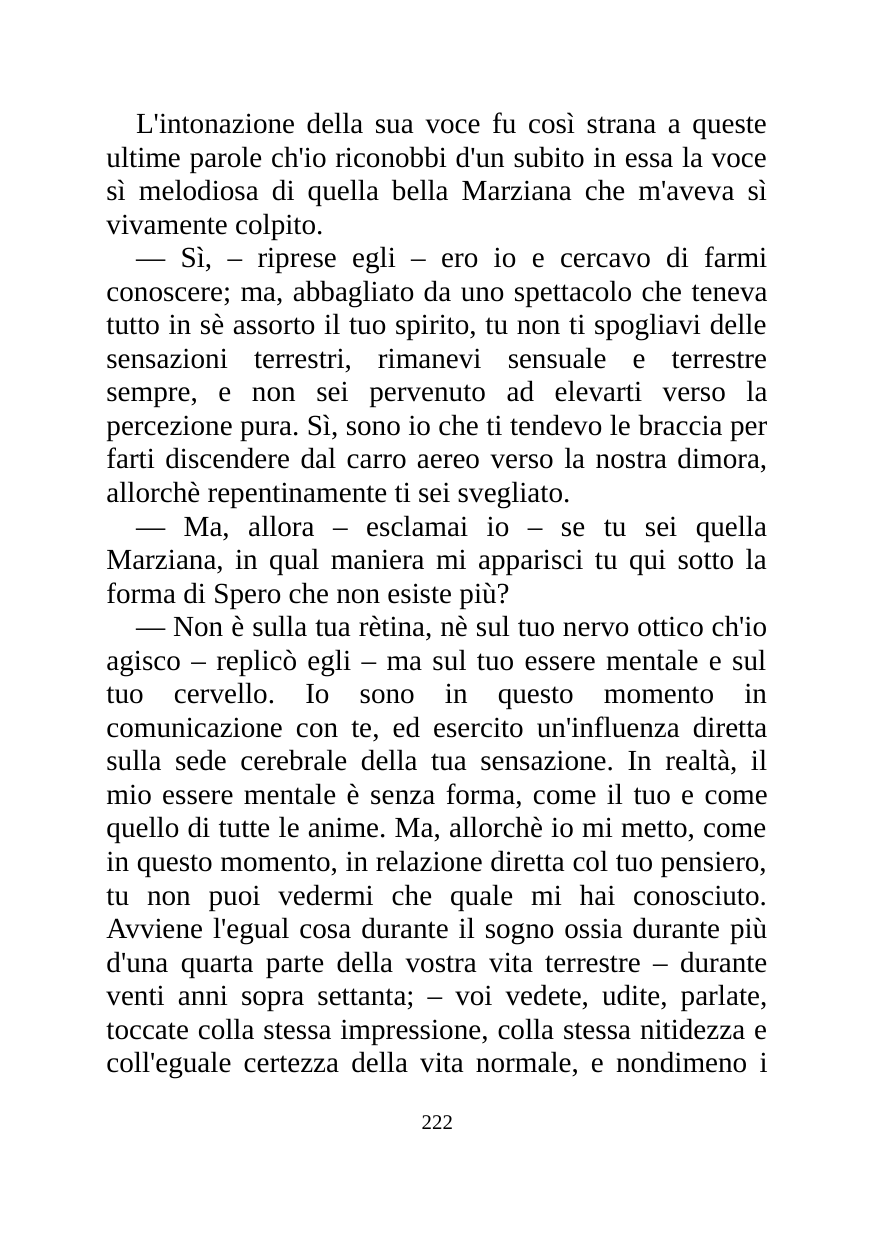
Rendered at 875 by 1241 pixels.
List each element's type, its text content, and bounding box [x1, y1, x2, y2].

text — Non è sulla tua rètina, nè sul tuo nervo ottico ch'io agisco – replicò egli – ma sul tuo essere mentale e sul tuo cervello. Io sono in questo momento in comunicazione con te, ed esercito un'influenza diretta sulla sede cerebrale della tua sensazione. In realtà, il mio essere mentale è senza forma, come il tuo e come quello di tutte le anime. Ma, allorchè io mi metto, come in questo momento, in relazione diretta col tuo pensiero, tu non puoi vedermi che quale mi hai conosciuto. Avviene l'egual cosa durante il sogno ossia durante più d'una quarta parte della vostra vita terrestre – durante venti anni sopra settanta; – voi vedete, udite, parlate, toccate colla stessa impressione, colla stessa nitidezza e coll'eguale certezza della vita normale, e nondimeno i [106, 609, 768, 1079]
text — Ma, allora – esclamai io – se tu sei quella Marziana, in qual maniera mi apparisci tu qui sotto la forma di Spero che non esiste più? [106, 509, 768, 609]
text — Sì, – riprese egli – ero io e cercavo di farmi conoscere; ma, abbagliato da uno spettacolo che teneva tutto in sè assorto il tuo spirito, tu non ti spogliavi delle sensazioni terrestri, rimanevi sensuale e terrestre sempre, e non sei pervenuto ad elevarti verso la percezione pura. Sì, sono io che ti tendevo le braccia per farti discendere dal carro aereo verso la nostra dimora, allorchè repentinamente ti sei svegliato. [106, 240, 768, 509]
text L'intonazione della sua voce fu così strana a queste ultime parole ch'io riconobbi d'un subito in essa la voce sì melodiosa di quella bella Marziana che m'aveva sì vivamente colpito. [106, 106, 768, 240]
